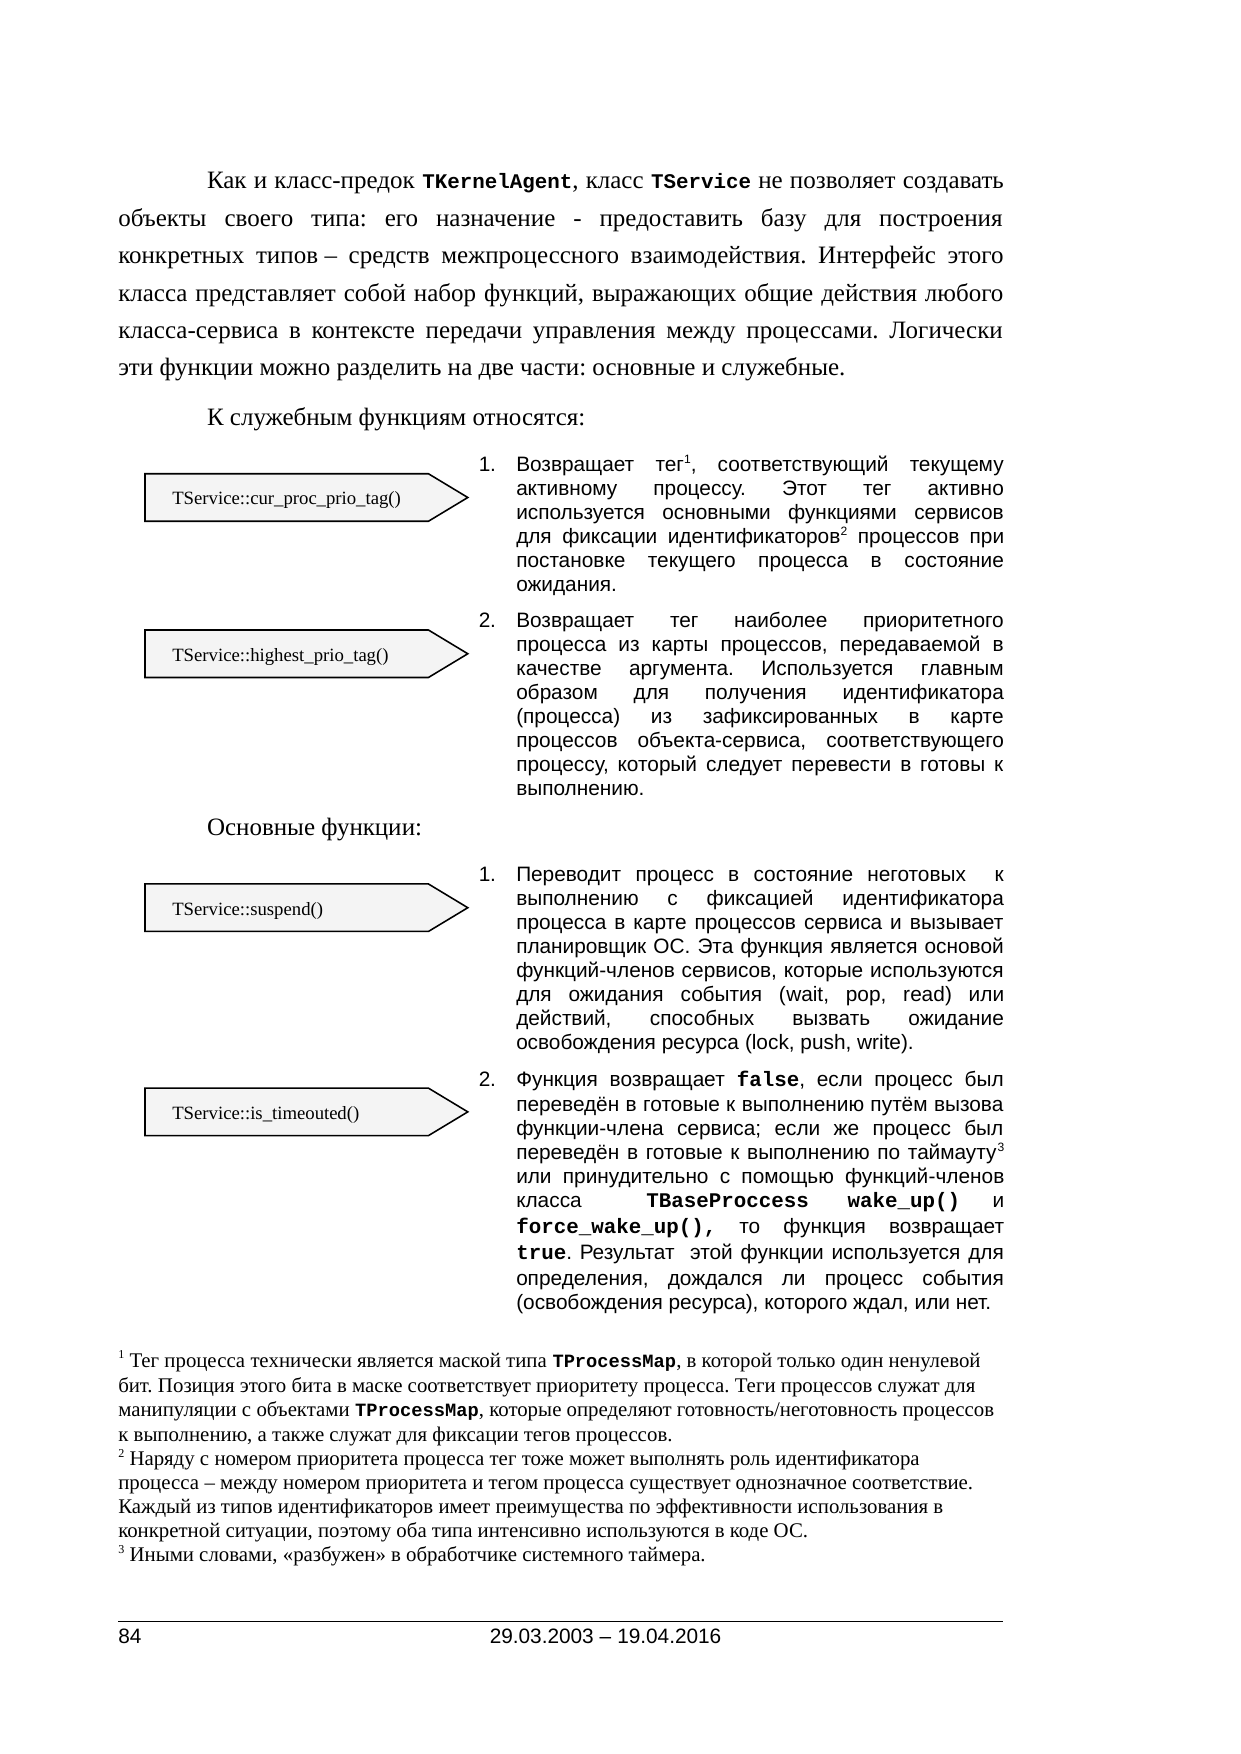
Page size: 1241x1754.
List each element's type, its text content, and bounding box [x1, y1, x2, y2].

list Возвращает тег, соответствующий текущему активному процессу. Этот тег активно используется основными функциями сервисов для фиксации идентификаторов процессов при постановке текущего процесса в состояние ожидания. [478, 452, 1004, 596]
text Как и класс-предок TKernelAgent, класс TService не позволяет создавать объекты своего типа: его назначение - предоставить базу для построения конкретных типов – средств межпроцессного взаимодействия. Интерфейс этого класса представляет собой набор функций, выражающих общие действия любого класса-сервиса в контексте передачи управления между процессами. Логически эти функции можно разделить на две части: основные и служебные. [118, 165, 1004, 381]
list Наряду с номером приоритета процесса тег тоже может выполнять роль идентификатора процесса – между номером приоритета и тегом процесса существует однозначное соответствие. Каждый из типов идентификаторов имеет преимущества по эффективности использования в конкретной ситуации, поэтому оба типа интенсивно используются в коде ОС. [118, 1446, 1004, 1542]
list Тег процесса технически является маской типа TProcessMap, в которой только один ненулевой бит. Позиция этого бита в маске соответствует приоритету процесса. Теги процессов служат для манипуляции с объектами TProcessMap, которые определяют готовность/неготовность процессов к выполнению, а также служат для фиксации тегов процессов. [118, 1347, 1004, 1446]
text Основные функции: [118, 812, 1004, 841]
list Переводит процесс в состояние неготовых к выполнению с фиксацией идентификатора процесса в карте процессов сервиса и вызывает планировщик ОС. Эта функция является основой функций-членов сервисов, которые используются для ожидания события (wait, pop, read) или действий, способных вызвать ожидание освобождения ресурса (lock, push, write). [478, 862, 1004, 1054]
list Функция возвращает false, если процесс был переведён в готовые к выполнению путём вызова функции-члена сервиса; если же процесс был переведён в готовые к выполнению по таймауту или принудительно с помощью функций-членов класса TBaseProccess wake_up() и force_wake_up(), то функция возвращает true. Результат этой функции используется для определения, дождался ли процесс события (освобождения ресурса), которого ждал, или нет. [478, 1066, 1004, 1313]
list Возвращает тег наиболее приоритетного процесса из карты процессов, передаваемой в качестве аргумента. Используется главным образом для получения идентификатора (процесса) из зафиксированных в карте процессов объекта-сервиса, соответствующего процессу, который следует перевести в готовы к выполнению. [478, 608, 1004, 800]
text К служебным функциям относятся: [118, 402, 1004, 431]
list Иными словами, «разбужен» в обработчике системного таймера. [118, 1542, 1004, 1566]
